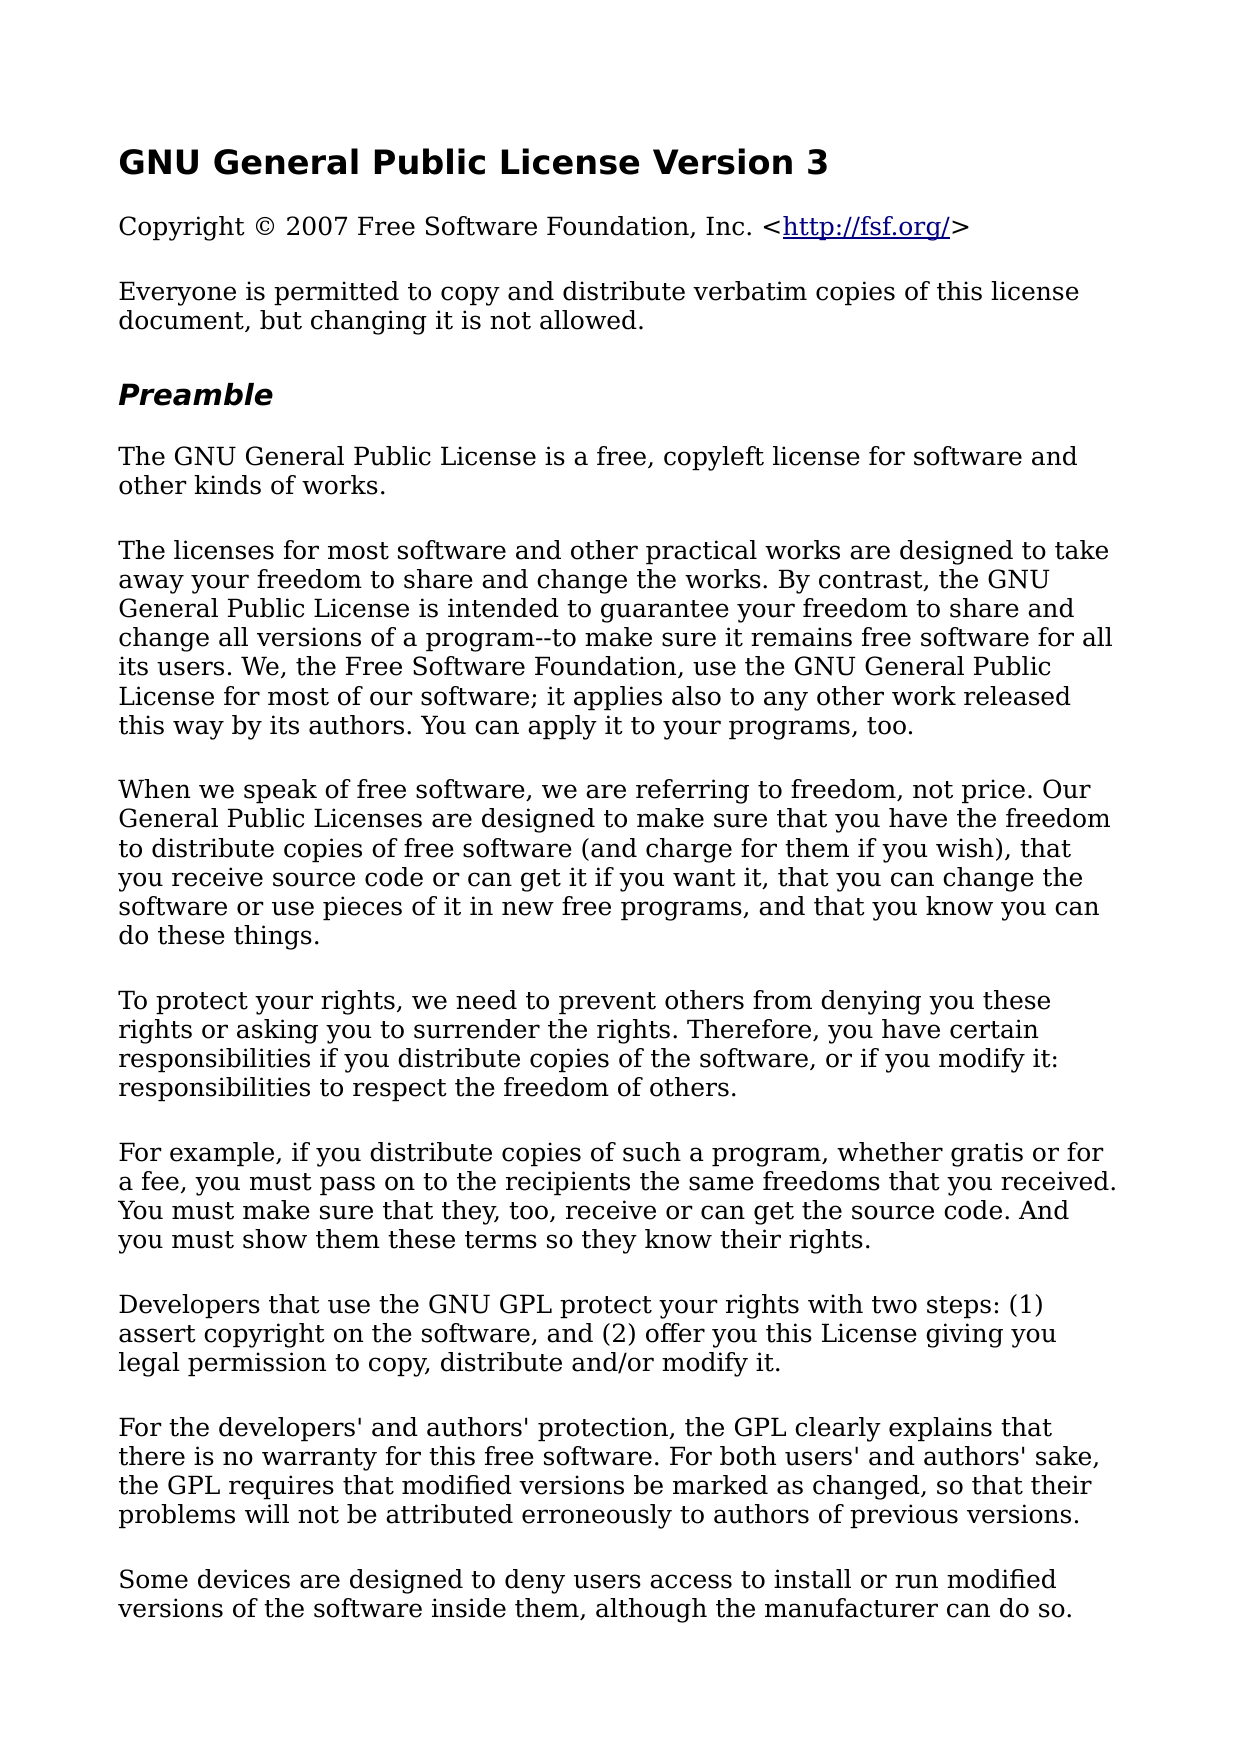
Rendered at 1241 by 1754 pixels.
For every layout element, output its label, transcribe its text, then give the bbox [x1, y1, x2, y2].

subtitle Preamble [118, 378, 1122, 412]
text Copyright © 2007 Free Software Foundation, Inc. <http://fsf.org/> [118, 212, 1122, 242]
text Developers that use the GNU GPL protect your rights with two steps: (1) assert copyright on the software, and (2) offer you this License giving you legal permission to copy, distribute and/or modify it. [118, 1290, 1122, 1378]
text Everyone is permitted to copy and distribute verbatim copies of this license document, but changing it is not allowed. [118, 277, 1122, 335]
text To protect your rights, we need to prevent others from denying you these rights or asking you to surrender the rights. Therefore, you have certain responsibilities if you distribute copies of the software, or if you modify it: responsibilities to respect the freedom of others. [118, 986, 1122, 1103]
text Some devices are designed to deny users access to install or run modified versions of the software inside them, although the manufacturer can do so. [118, 1565, 1122, 1623]
subtitle GNU General Public License Version 3 [118, 143, 1122, 182]
text For the developers' and authors' protection, the GPL clearly explains that there is no warranty for this free software. For both users' and authors' sake, the GPL requires that modified versions be marked as changed, so that their problems will not be attributed erroneously to authors of previous versions. [118, 1413, 1122, 1530]
text The licenses for most software and other practical works are designed to take away your freedom to share and change the works. By contrast, the GNU General Public License is intended to guarantee your freedom to share and change all versions of a program--to make sure it remains free software for all its users. We, the Free Software Foundation, use the GNU General Public License for most of our software; it applies also to any other work released this way by its authors. You can apply it to your programs, too. [118, 536, 1122, 740]
text The GNU General Public License is a free, copyleft license for software and other kinds of works. [118, 442, 1122, 501]
text For example, if you distribute copies of such a program, whether gratis or for a fee, you must pass on to the recipients the same freedoms that you received. You must make sure that they, too, receive or can get the source code. And you must show them these terms so they know their rights. [118, 1138, 1122, 1255]
text When we speak of free software, we are referring to freedom, not price. Our General Public Licenses are designed to make sure that you have the freedom to distribute copies of free software (and charge for them if you wish), that you receive source code or can get it if you want it, that you can change the software or use pieces of it in new free programs, and that you know you can do these things. [118, 776, 1122, 951]
